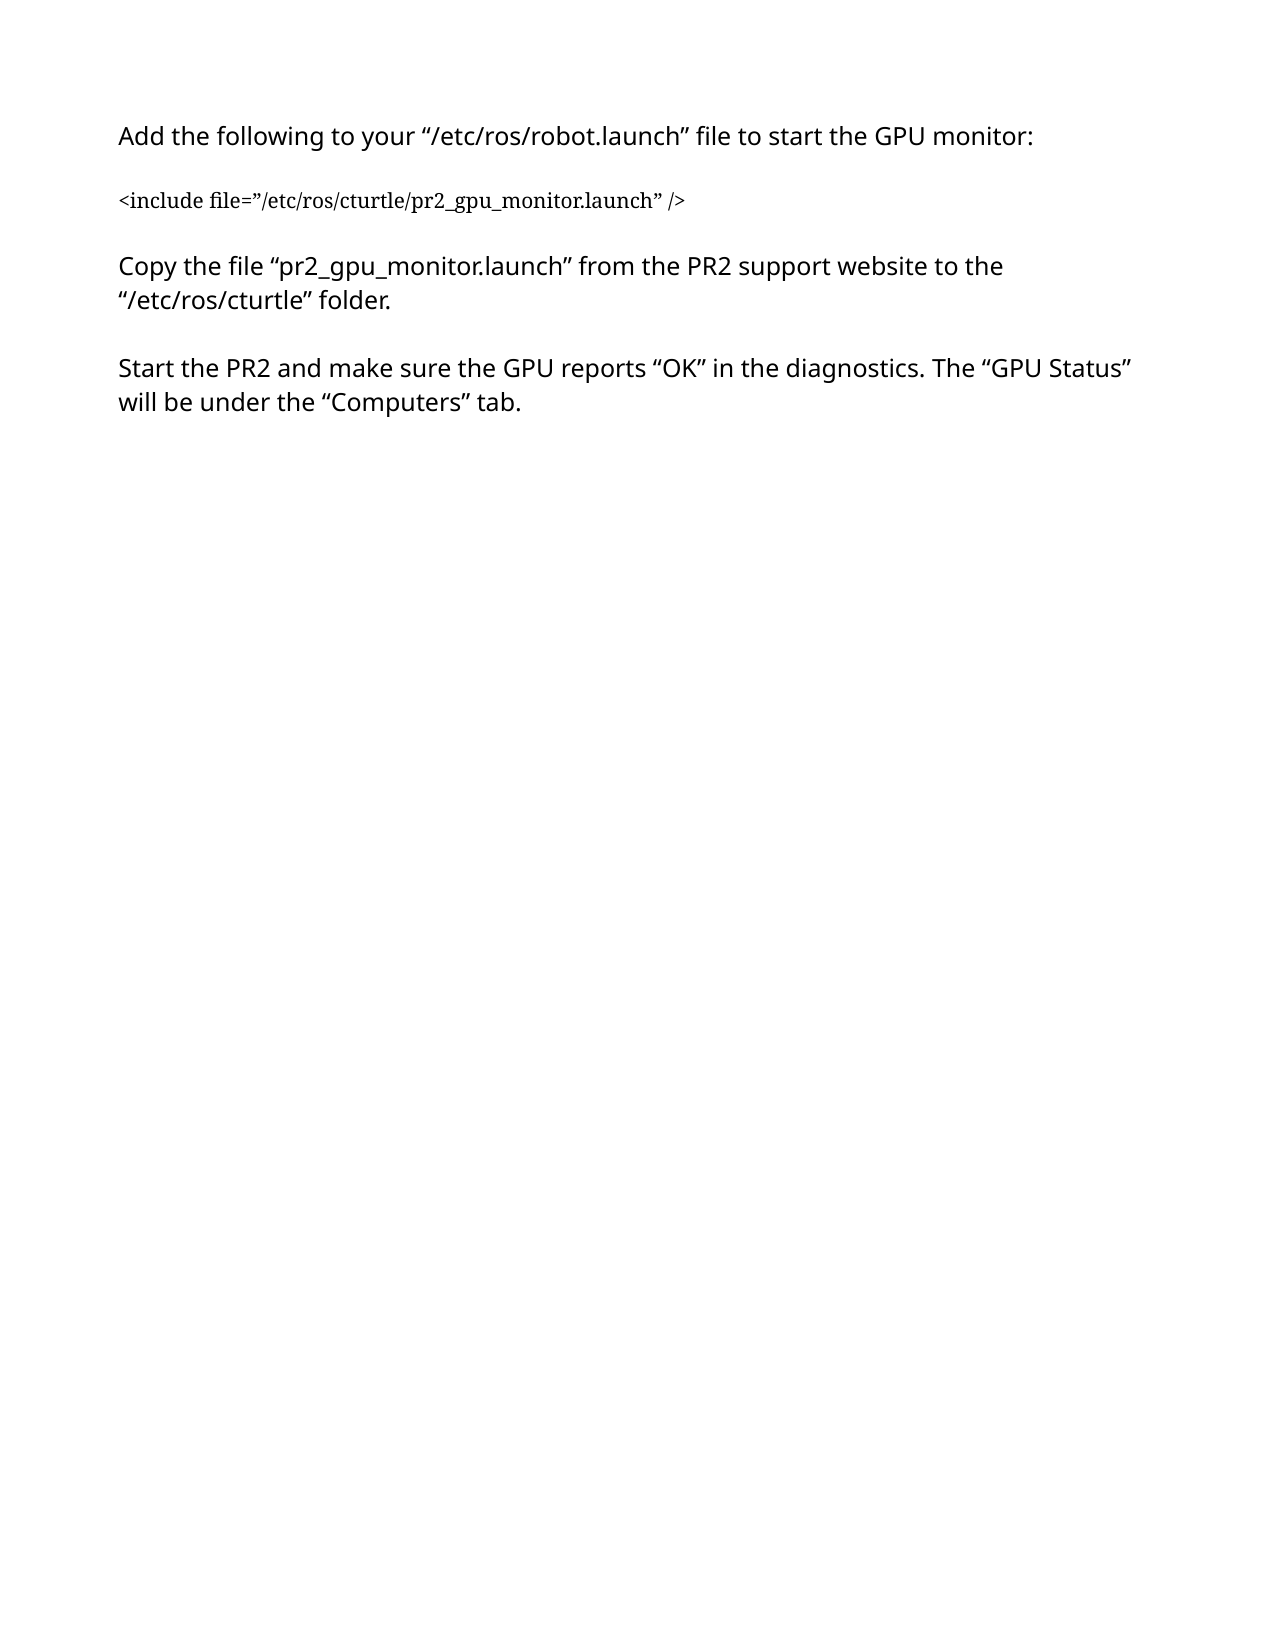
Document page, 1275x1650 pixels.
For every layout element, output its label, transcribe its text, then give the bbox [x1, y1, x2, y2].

text Add the following to your “/etc/ros/robot.launch” file to start the GPU monitor: [118, 118, 1157, 152]
text <include file=”/etc/ros/cturtle/pr2_gpu_monitor.launch” /> [118, 186, 1157, 215]
text Start the PR2 and make sure the GPU reports “OK” in the diagnostics. The “GPU Status” will be under the “Computers” tab. [118, 351, 1157, 419]
text Copy the file “pr2_gpu_monitor.launch” from the PR2 support website to the “/etc/ros/cturtle” folder. [118, 249, 1157, 317]
